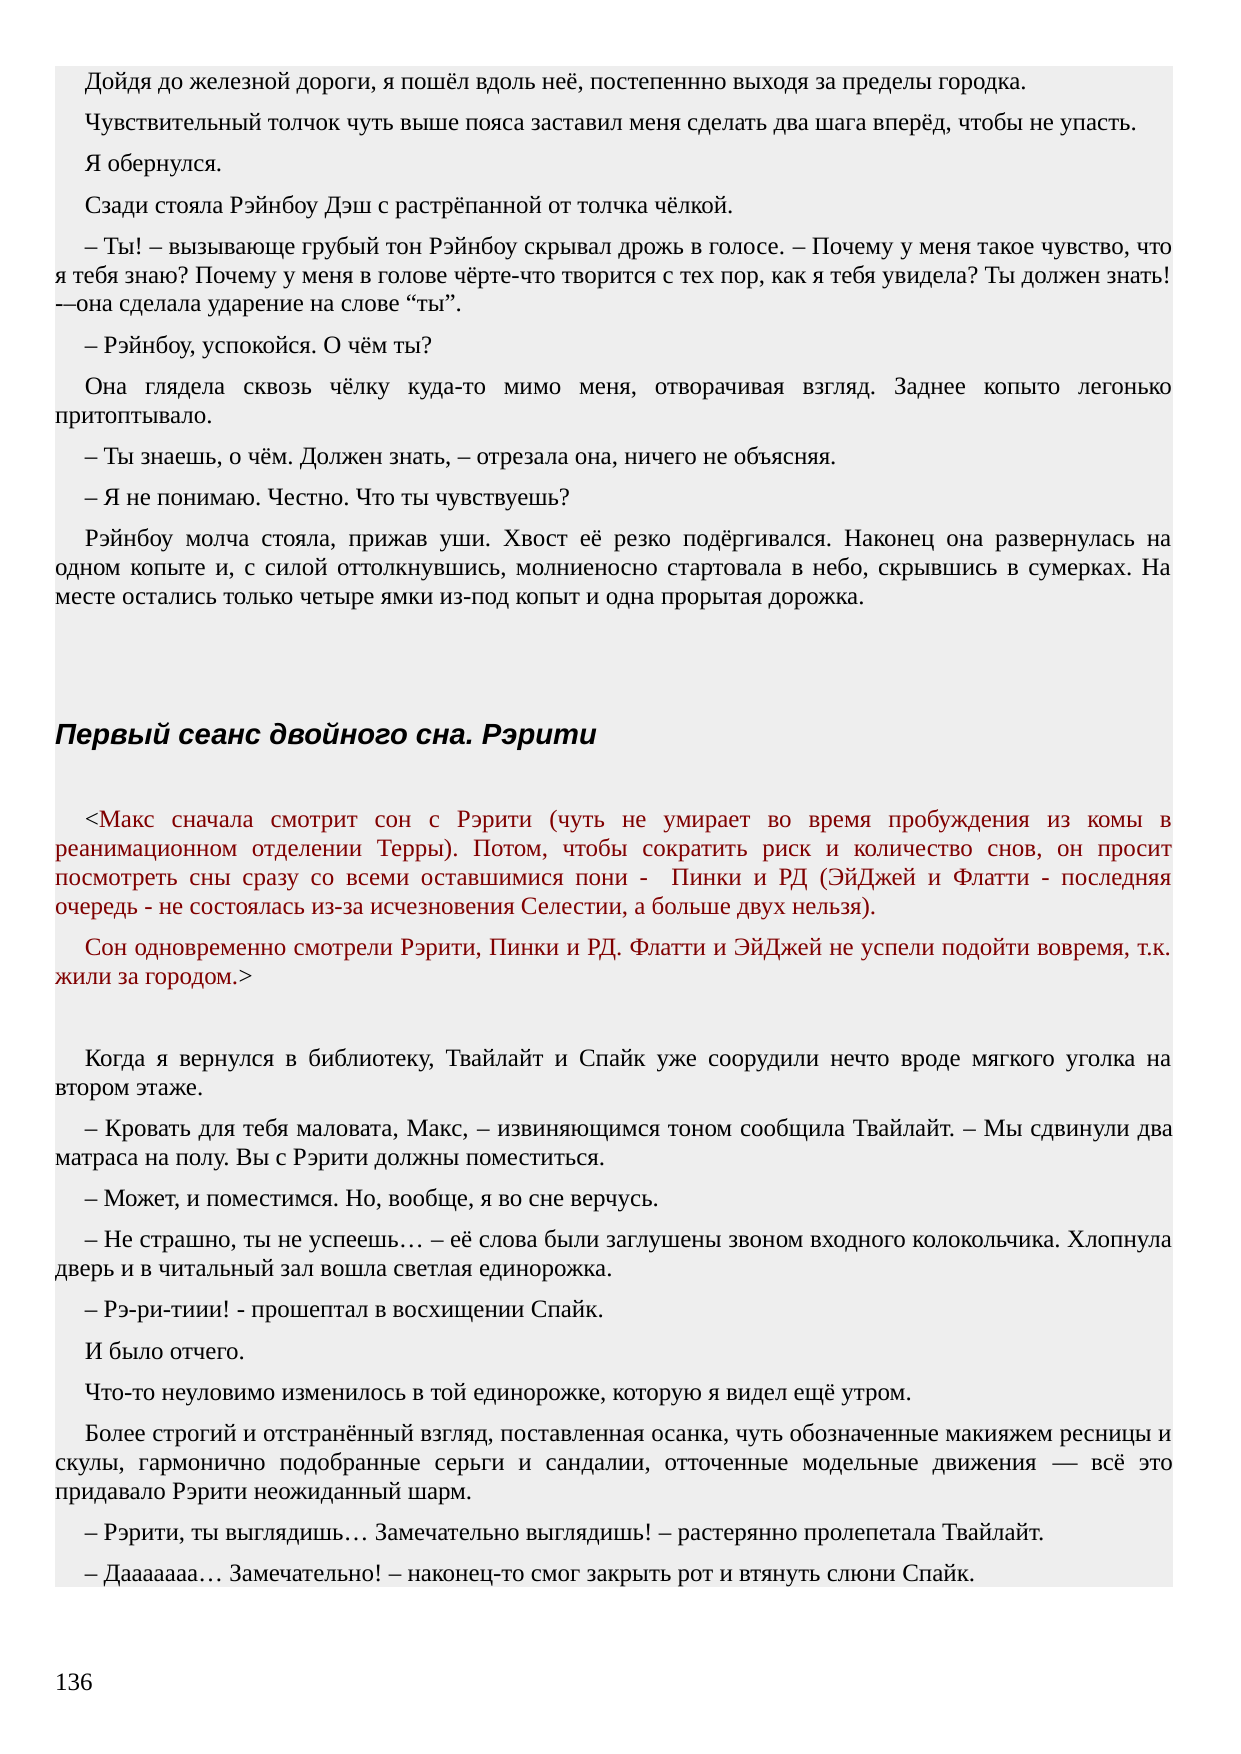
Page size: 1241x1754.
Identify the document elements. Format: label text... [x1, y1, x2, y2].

text Чувствительный толчок чуть выше пояса заставил меня сделать два шага вперёд, чтобы не упасть. [55, 107, 1173, 136]
text Она глядела сквозь чёлку куда-то мимо меня, отворачивая взгляд. Заднее копыто легонько притоптывало. [55, 371, 1173, 428]
text – Может, и поместимся. Но, вообще, я во сне верчусь. [55, 1183, 1173, 1212]
text Дойдя до железной дороги, я пошёл вдоль неё, постепеннно выходя за пределы городка. [55, 66, 1173, 95]
text Я обернулся. [55, 148, 1173, 177]
text Когда я вернулся в библиотеку, Твайлайт и Спайк уже соорудили нечто вроде мягкого уголка на втором этаже. [55, 1043, 1173, 1101]
text – Дааааааа… Замечательно! – наконец-то смог закрыть рот и втянуть слюни Спайк. [55, 1558, 1173, 1587]
text Сон одновременно смотрели Рэрити, Пинки и РД. Флатти и ЭйДжей не успели подойти вовремя, т.к. жили за городом.> [55, 932, 1173, 989]
text И было отчего. [55, 1336, 1173, 1364]
text Рэйнбоу молча стояла, прижав уши. Хвост её резко подёргивался. Наконец она развернулась на одном копыте и, с силой оттолкнувшись, молниеносно стартовала в небо, скрывшись в сумерках. На месте остались только четыре ямки из-под копыт и одна прорытая дорожка. [55, 523, 1173, 610]
text Более строгий и отстранённый взгляд, поставленная осанка, чуть обозначенные макияжем ресницы и скулы, гармонично подобранные серьги и сандалии, отточенные модельные движения — всё это придавало Рэрити неожиданный шарм. [55, 1418, 1173, 1504]
text Что-то неуловимо изменилось в той единорожке, которую я видел ещё утром. [55, 1377, 1173, 1406]
text – Ты знаешь, о чём. Должен знать, – отрезала она, ничего не объясняя. [55, 441, 1173, 470]
text Сзади стояла Рэйнбоу Дэш с растрёпанной от толчка чёлкой. [55, 190, 1173, 218]
text – Рэйнбоу, успокойся. О чём ты? [55, 330, 1173, 358]
text – Рэрити, ты выглядишь… Замечательно выглядишь! – растерянно пролепетала Твайлайт. [55, 1517, 1173, 1546]
subtitle Первый сеанс двойного сна. Рэрити [55, 717, 1173, 751]
text – Кровать для тебя маловата, Макс, – извиняющимся тоном сообщила Твайлайт. – Мы сдвинули два матраса на полу. Вы с Рэрити должны поместиться. [55, 1113, 1173, 1171]
text – Не страшно, ты не успеешь… – её слова были заглушены звоном входного колокольчика. Хлопнула дверь и в читальный зал вошла светлая единорожка. [55, 1224, 1173, 1282]
text – Я не понимаю. Честно. Что ты чувствуешь? [55, 482, 1173, 511]
text <Макс сначала смотрит сон с Рэрити (чуть не умирает во время пробуждения из комы в реанимационном отделении Терры). Потом, чтобы сократить риск и количество снов, он просит посмотреть сны сразу со всеми оставшимися пони - Пинки и РД (ЭйДжей и Флатти - последняя очередь - не состоялась из-за исчезновения Селестии, а больше двух нельзя). [55, 804, 1173, 919]
text – Рэ-ри-тиии! - прошептал в восхищении Спайк. [55, 1294, 1173, 1323]
text – Ты! – вызывающе грубый тон Рэйнбоу скрывал дрожь в голосе. – Почему у меня такое чувство, что я тебя знаю? Почему у меня в голове чёрте-что творится с тех пор, как я тебя увидела? Ты должен знать! -–она сделала ударение на слове “ты”. [55, 231, 1173, 317]
